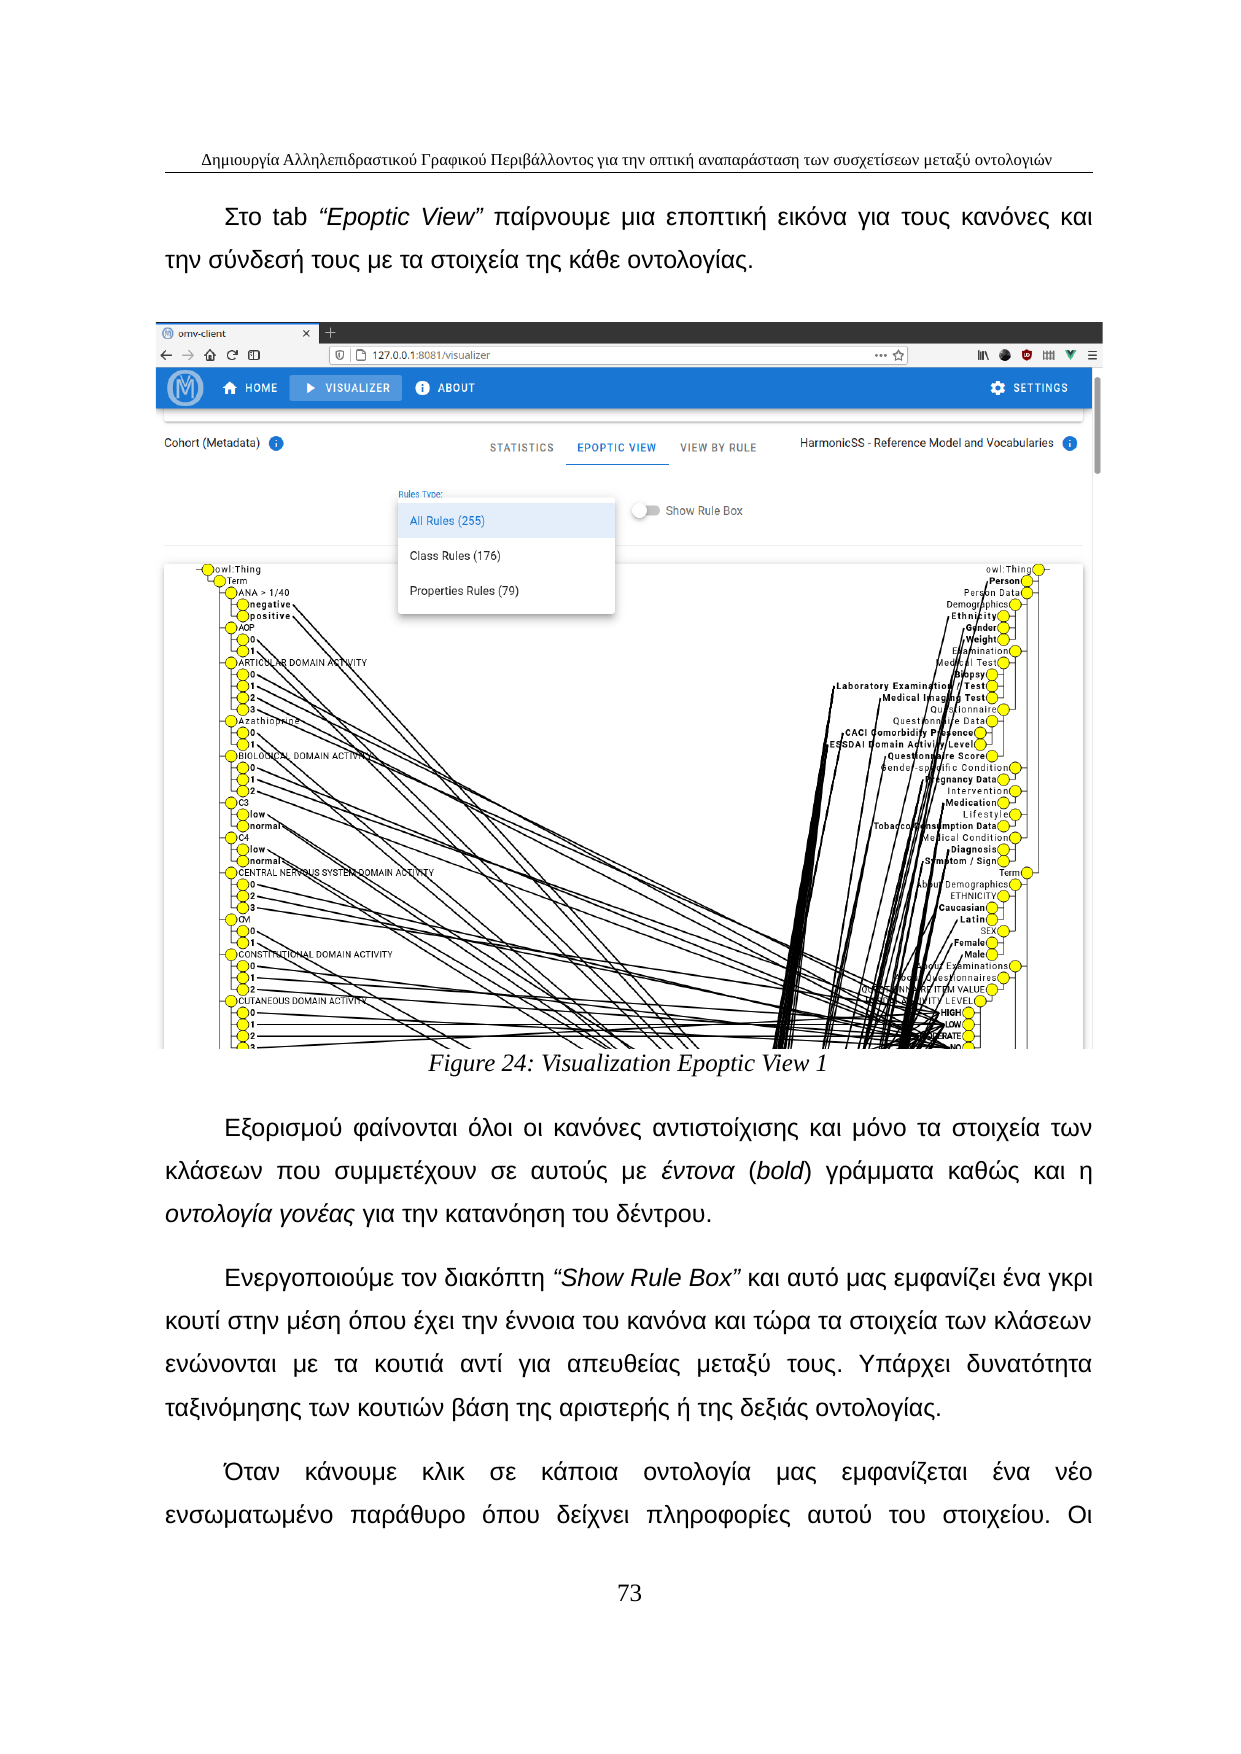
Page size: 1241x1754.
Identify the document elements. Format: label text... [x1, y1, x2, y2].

text Ενεργοποιούμε τον διακόπτη “Show Rule Box” και αυτό μας εμφανίζει ένα γκρι κουτί στην μέση όπου έχει την έννοια του κανόνα και τώρα τα στοιχεία των κλάσεων ενώνονται με τα κουτιά αντί για απευθείας μεταξύ τους. Υπάρχει δυνατότητα ταξινόμησης των κουτιών βάση της αριστερής ή της δεξιάς οντολογίας. [165, 1263, 1093, 1421]
picture [155, 322, 1103, 1049]
text Figure 24: Visualization Epoptic View 1 [165, 1049, 1093, 1077]
text Όταν κάνουμε κλικ σε κάποια οντολογία μας εμφανίζεται ένα νέο ενσωματωμένο παράθυρο όπου δείχνει πληροφορίες αυτού του στοιχείου. Οι [165, 1457, 1093, 1529]
text Εξορισμού φαίνονται όλοι οι κανόνες αντιστοίχισης και μόνο τα στοιχεία των κλάσεων που συμμετέχουν σε αυτούς με έντονα (bold) γράμματα καθώς και η οντολογία γονέας για την κατανόηση του δέντρου. [165, 1113, 1093, 1228]
text Στο tab “Epoptic View” παίρνουμε μια εποπτική εικόνα για τους κανόνες και την σύνδεσή τους με τα στοιχεία της κάθε οντολογίας. [165, 202, 1093, 274]
